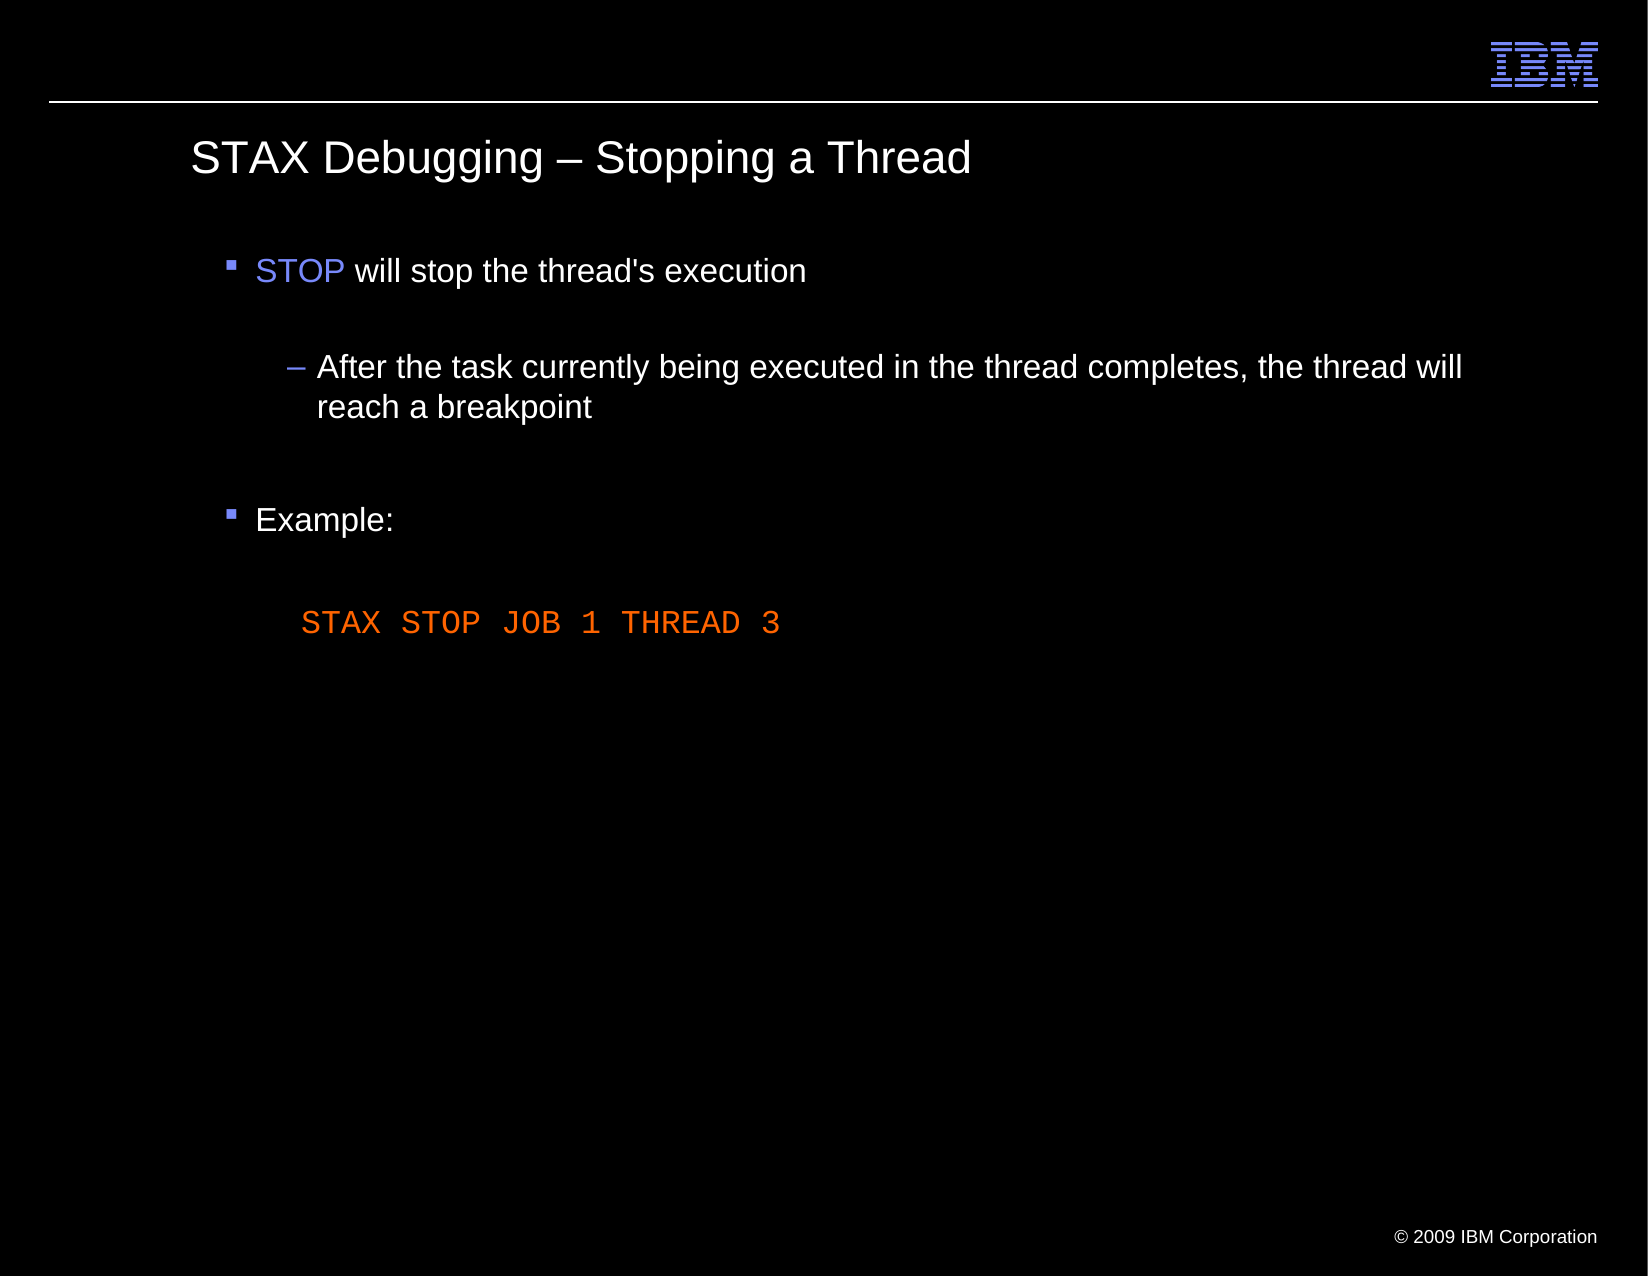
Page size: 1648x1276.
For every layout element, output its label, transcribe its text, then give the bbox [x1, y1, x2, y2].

list STOP will stop the thread's execution After the task currently being executed in the thread completes, the thread will reach a breakpoint Example: [207, 240, 1549, 638]
text_box STAX STOP JOB 1 THREAD 3 [301, 600, 1562, 641]
text_box STAX Debugging – Stopping a Thread [173, 125, 1648, 218]
picture [1491, 42, 1598, 87]
